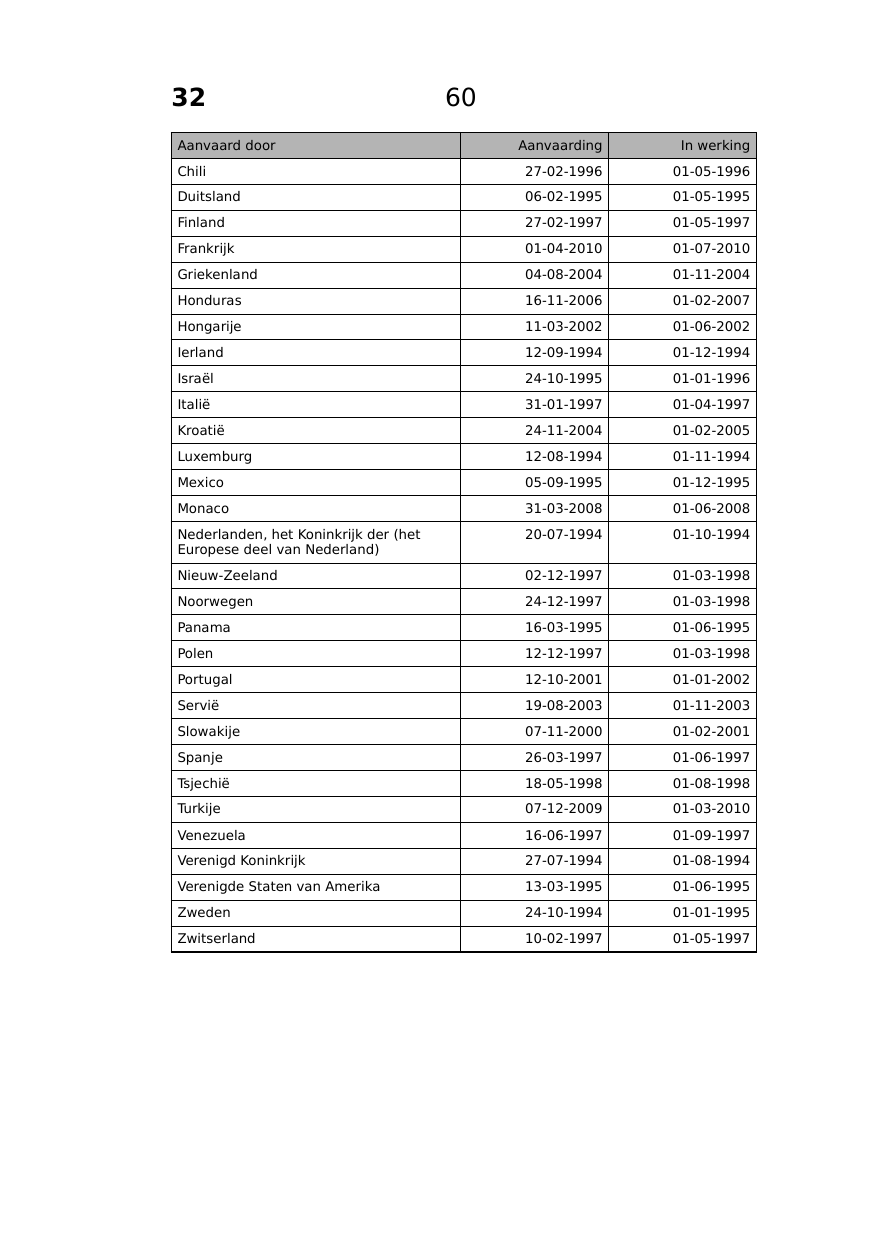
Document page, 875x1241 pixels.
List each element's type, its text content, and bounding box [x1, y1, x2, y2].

table_cell Frankrijk [172, 237, 460, 262]
table_cell 01-11-1994 [609, 444, 756, 469]
table_cell 01-03-2010 [609, 797, 756, 822]
table_cell 01-02-2001 [609, 719, 756, 744]
table_cell 10-02-1997 [461, 927, 608, 951]
table_cell Slowakije [172, 719, 460, 744]
table_cell 01-11-2003 [609, 693, 756, 718]
table_cell 13-03-1995 [461, 875, 608, 899]
table_header In werking [609, 133, 756, 158]
table_cell 01-06-1997 [609, 745, 756, 770]
table_cell 01-07-2010 [609, 237, 756, 262]
table_cell 26-03-1997 [461, 745, 608, 770]
table_cell 01-12-1994 [609, 340, 756, 365]
table_cell 01-01-1995 [609, 901, 756, 926]
table_cell 04-08-2004 [461, 263, 608, 287]
table_cell 07-12-2009 [461, 797, 608, 822]
table_cell Tsjechië [172, 771, 460, 796]
table_cell 07-11-2000 [461, 719, 608, 744]
table_cell Servië [172, 693, 460, 718]
table_cell Duitsland [172, 185, 460, 210]
table_cell 01-05-1997 [609, 211, 756, 236]
table_cell 01-06-2002 [609, 315, 756, 339]
table_cell Zweden [172, 901, 460, 926]
table_cell 27-02-1996 [461, 159, 608, 184]
table_cell Monaco [172, 496, 460, 521]
table_cell 01-01-1996 [609, 366, 756, 391]
table_cell 01-03-1998 [609, 589, 756, 614]
table_cell 12-09-1994 [461, 340, 608, 365]
table_cell 01-03-1998 [609, 564, 756, 588]
table_cell Spanje [172, 745, 460, 770]
table_cell 24-10-1994 [461, 901, 608, 926]
table_cell Italië [172, 392, 460, 417]
table_cell Venezuela [172, 823, 460, 848]
table_cell 01-10-1994 [609, 522, 756, 562]
table_cell 05-09-1995 [461, 470, 608, 495]
table_cell Noorwegen [172, 589, 460, 614]
table_header Aanvaard door [172, 133, 460, 158]
table_cell Israël [172, 366, 460, 391]
table_cell 31-01-1997 [461, 392, 608, 417]
table_cell Honduras [172, 289, 460, 313]
table_cell 11-03-2002 [461, 315, 608, 339]
table_cell Kroatië [172, 418, 460, 443]
table_cell 01-03-1998 [609, 641, 756, 666]
table_cell 01-06-1995 [609, 615, 756, 640]
table_cell Verenigde Staten van Amerika [172, 875, 460, 899]
table_cell 01-05-1996 [609, 159, 756, 184]
table_cell Hongarije [172, 315, 460, 339]
table_header Aanvaarding [461, 133, 608, 158]
table_cell 01-06-2008 [609, 496, 756, 521]
table_cell 31-03-2008 [461, 496, 608, 521]
table_cell Griekenland [172, 263, 460, 287]
table_cell 24-11-2004 [461, 418, 608, 443]
table_cell 18-05-1998 [461, 771, 608, 796]
table_cell 12-12-1997 [461, 641, 608, 666]
table_cell Portugal [172, 667, 460, 692]
table_cell 01-05-1997 [609, 927, 756, 951]
table_cell Chili [172, 159, 460, 184]
table_cell 01-02-2005 [609, 418, 756, 443]
table_cell 27-07-1994 [461, 849, 608, 874]
table_cell 12-08-1994 [461, 444, 608, 469]
table_cell Nederlanden, het Koninkrijk der (het Europese deel van Nederland) [172, 522, 460, 562]
table_cell 24-10-1995 [461, 366, 608, 391]
table_cell 01-08-1998 [609, 771, 756, 796]
table_cell 19-08-2003 [461, 693, 608, 718]
table_cell 02-12-1997 [461, 564, 608, 588]
table_cell 16-03-1995 [461, 615, 608, 640]
table_cell 27-02-1997 [461, 211, 608, 236]
table_cell 01-02-2007 [609, 289, 756, 313]
table_cell Luxemburg [172, 444, 460, 469]
table_cell 01-05-1995 [609, 185, 756, 210]
table_cell 24-12-1997 [461, 589, 608, 614]
table_cell Mexico [172, 470, 460, 495]
table_cell 01-08-1994 [609, 849, 756, 874]
table_cell 06-02-1995 [461, 185, 608, 210]
table_cell 01-09-1997 [609, 823, 756, 848]
table_cell 16-06-1997 [461, 823, 608, 848]
table_cell Verenigd Koninkrijk [172, 849, 460, 874]
table_cell 01-04-2010 [461, 237, 608, 262]
table_cell 01-01-2002 [609, 667, 756, 692]
table_cell Zwitserland [172, 927, 460, 951]
table_cell Polen [172, 641, 460, 666]
table_cell Finland [172, 211, 460, 236]
table_cell 01-06-1995 [609, 875, 756, 899]
table_cell 20-07-1994 [461, 522, 608, 562]
table_cell Panama [172, 615, 460, 640]
table_cell 12-10-2001 [461, 667, 608, 692]
table_cell Nieuw-Zeeland [172, 564, 460, 588]
table_cell Turkije [172, 797, 460, 822]
table_cell 01-12-1995 [609, 470, 756, 495]
table_cell 01-11-2004 [609, 263, 756, 287]
table_cell Ierland [172, 340, 460, 365]
table_cell 01-04-1997 [609, 392, 756, 417]
table_cell 16-11-2006 [461, 289, 608, 313]
